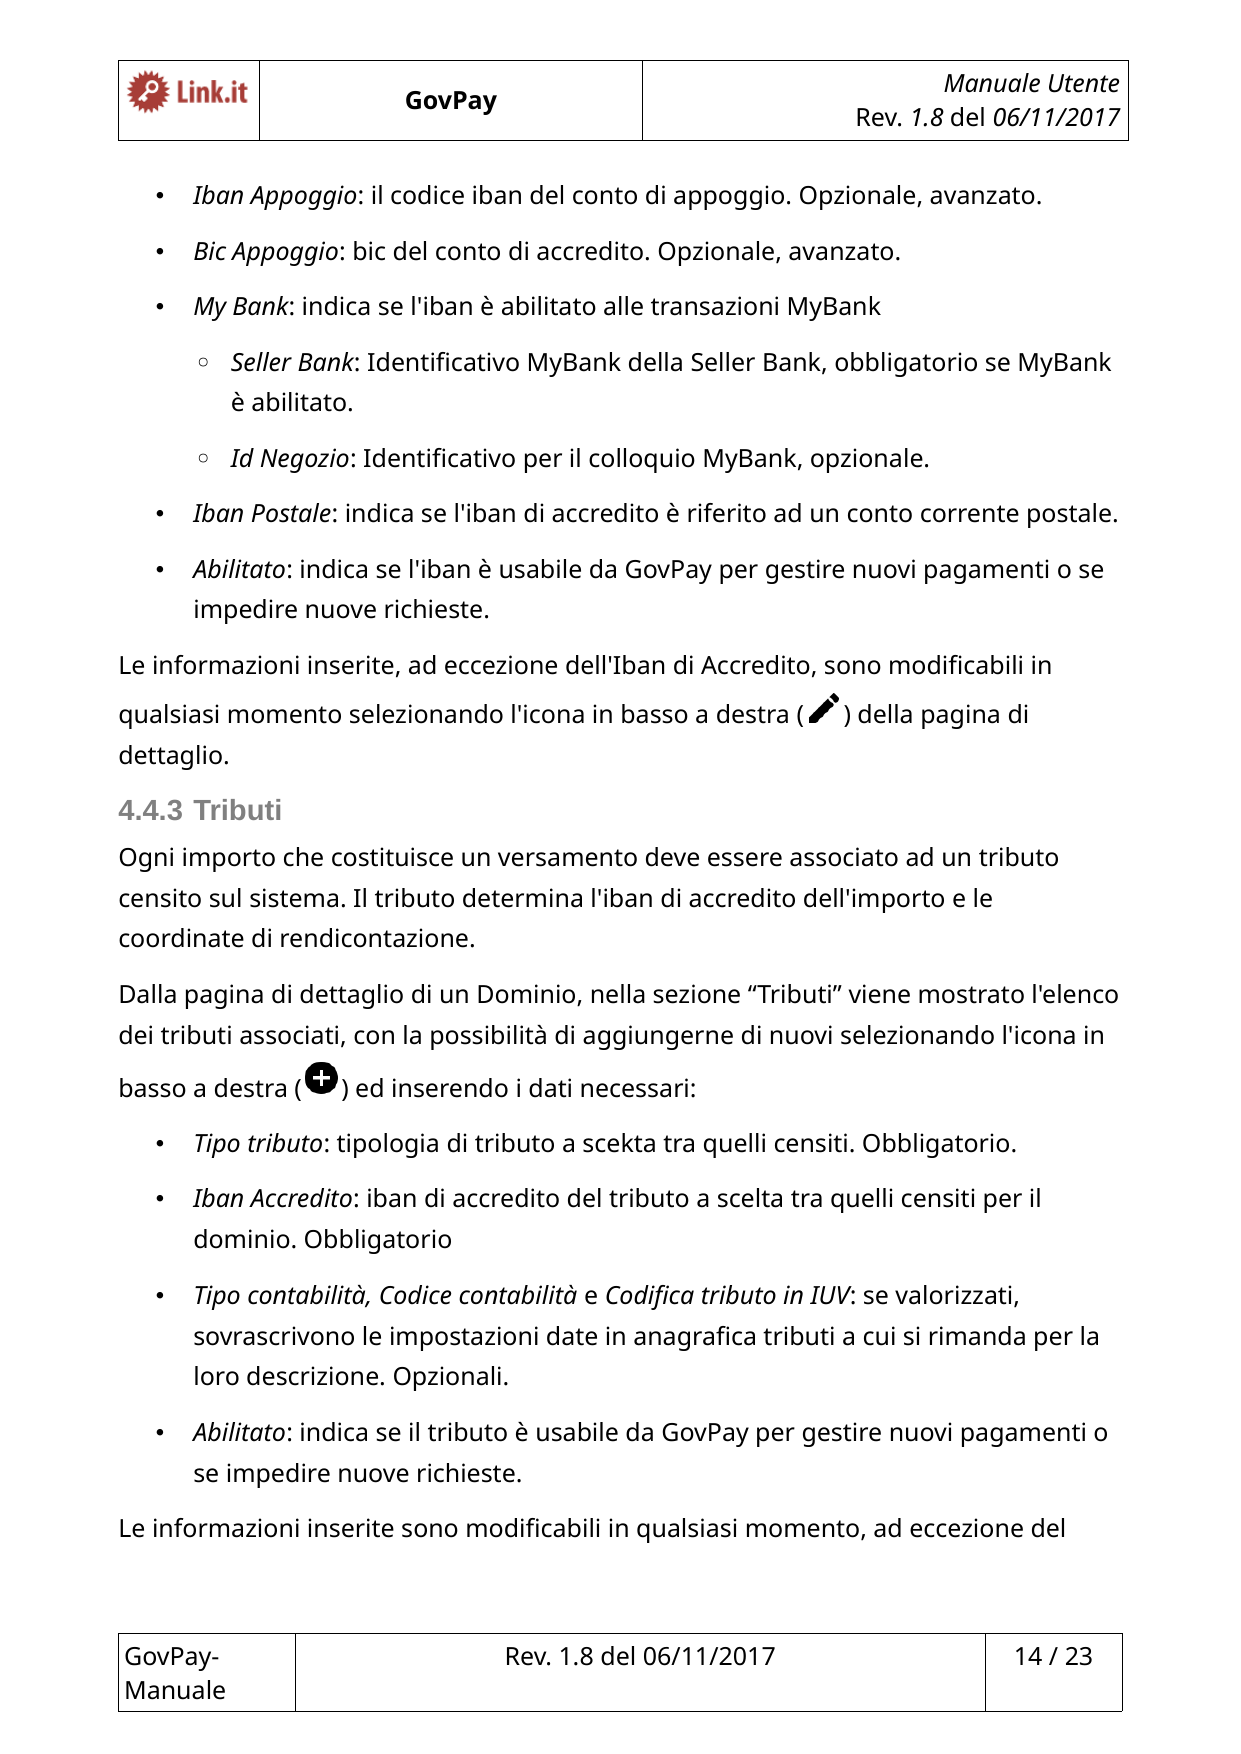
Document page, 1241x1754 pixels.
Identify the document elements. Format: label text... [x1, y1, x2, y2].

list Seller Bank: Identificativo MyBank della Seller Bank, obbligatorio se MyBank è abilitato. [193, 344, 1122, 419]
picture [804, 688, 844, 728]
list Tipo contabilità, Codice contabilità e Codifica tributo in IUV: se valorizzati, sovrascrivono le impostazioni date in anagrafica tributi a cui si rimanda per la loro descrizione. Opzionali. [156, 1277, 1122, 1393]
list Id Negozio: Identificativo per il colloquio MyBank, opzionale. [193, 440, 1122, 474]
list Iban Postale: indica se l'iban di accredito è riferito ad un conto corrente postale. [156, 496, 1122, 530]
list Bic Appoggio: bic del conto di accredito. Opzionale, avanzato. [156, 233, 1122, 267]
picture [123, 65, 254, 119]
list My Bank: indica se l'iban è abilitato alle transazioni MyBank [156, 289, 1122, 323]
list Tipo tributo: tipologia di tributo a scekta tra quelli censiti. Obbligatorio. [156, 1126, 1122, 1160]
picture [302, 1058, 341, 1097]
text Le informazioni inserite, ad eccezione dell'Iban di Accredito, sono modificabili in qualsiasi momento selezionando l'icona in basso a destra () della pagina di dettaglio. [118, 647, 1122, 772]
subtitle Tributi [118, 793, 1122, 827]
text Dalla pagina di dettaglio di un Dominio, nella sezione “Tributi” viene mostrato l'elenco dei tributi associati, con la possibilità di aggiungerne di nuovi selezionando l'icona in basso a destra () ed inserendo i dati necessari: [118, 976, 1122, 1104]
list Abilitato: indica se l'iban è usabile da GovPay per gestire nuovi pagamenti o se impedire nuove richieste. [156, 551, 1122, 626]
list Iban Appoggio: il codice iban del conto di appoggio. Opzionale, avanzato. [156, 178, 1122, 212]
list Iban Accredito: iban di accredito del tributo a scelta tra quelli censiti per il dominio. Obbligatorio [156, 1181, 1122, 1256]
list Abilitato: indica se il tributo è usabile da GovPay per gestire nuovi pagamenti o se impedire nuove richieste. [156, 1414, 1122, 1489]
text Le informazioni inserite sono modificabili in qualsiasi momento, ad eccezione del [118, 1511, 1122, 1545]
text Ogni importo che costituisce un versamento deve essere associato ad un tributo censito sul sistema. Il tributo determina l'iban di accredito dell'importo e le coordinate di rendicontazione. [118, 839, 1122, 955]
